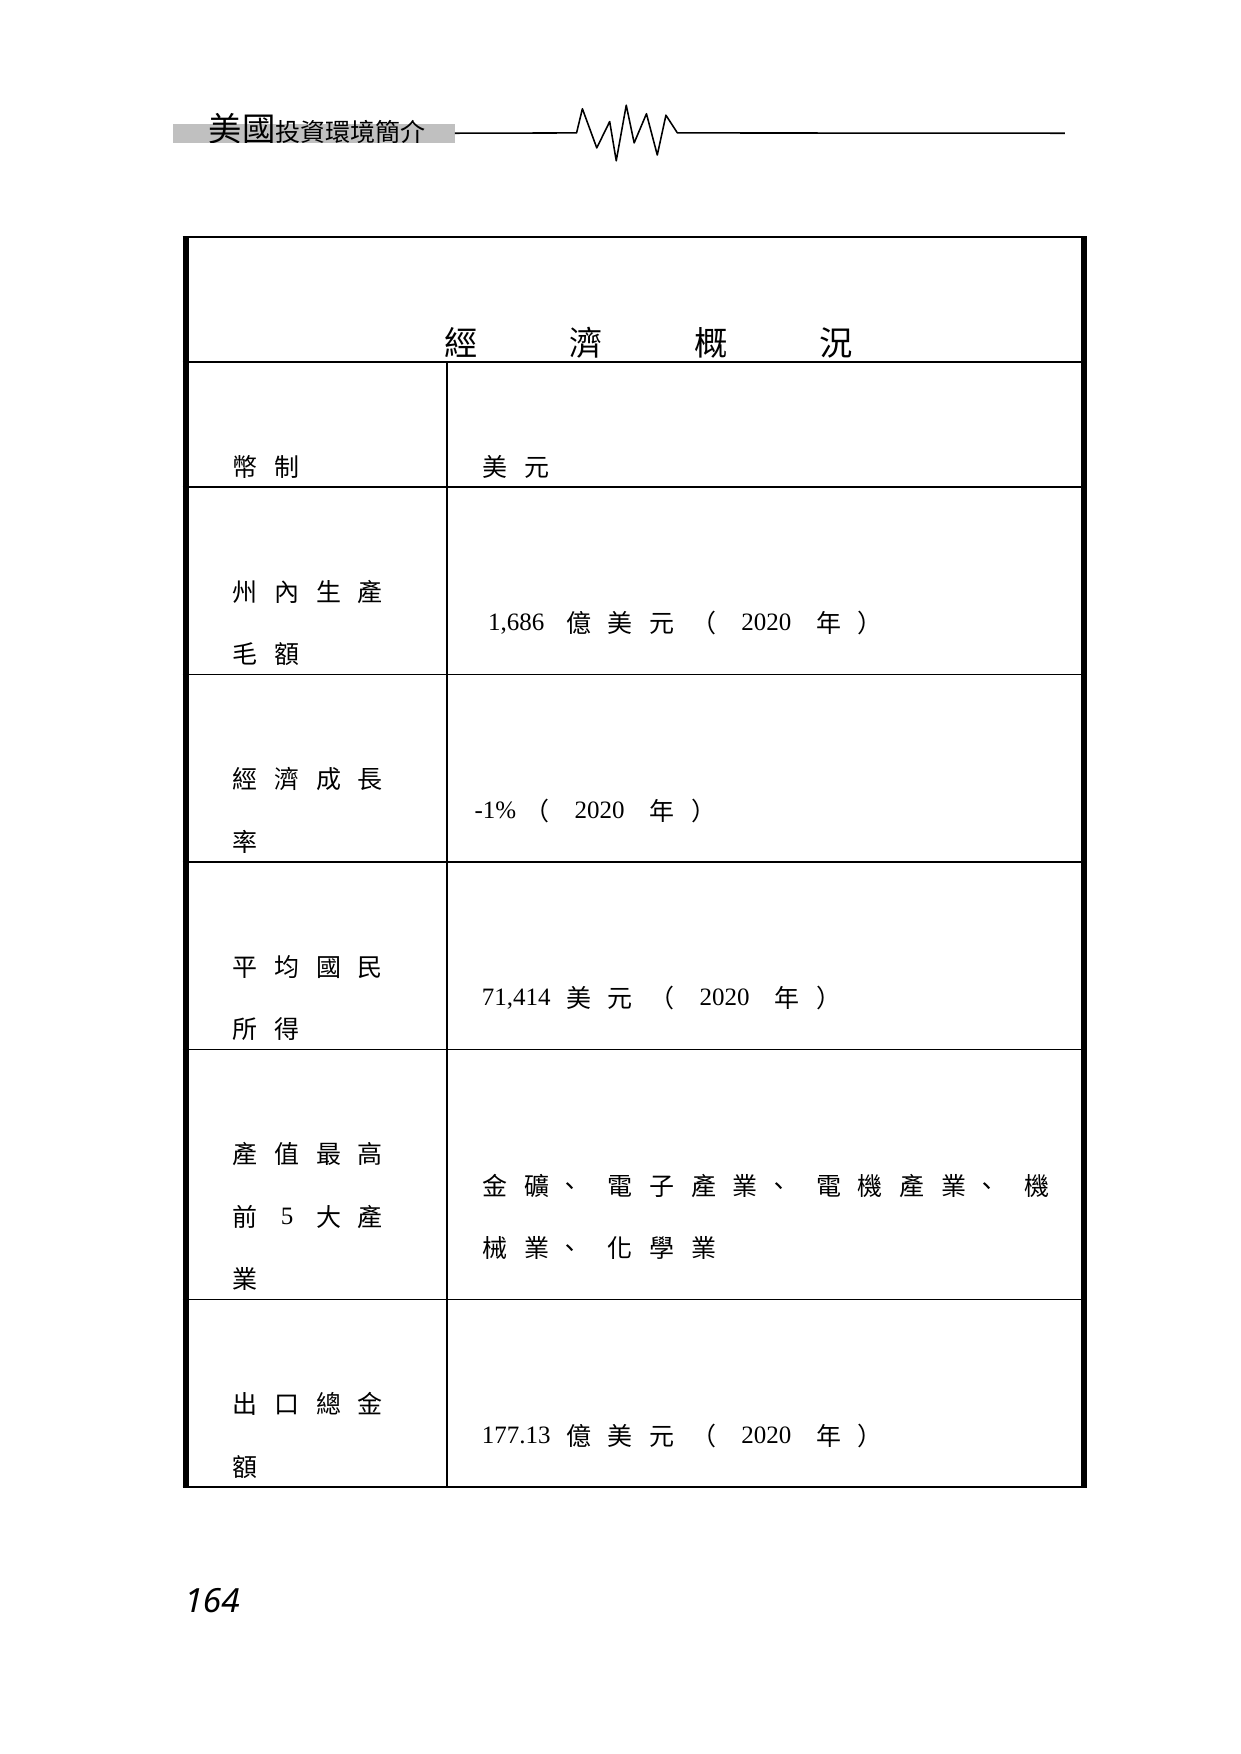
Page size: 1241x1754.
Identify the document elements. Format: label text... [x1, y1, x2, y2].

table_cell 出口總金額 [189, 1300, 446, 1486]
table_cell 1,686億美元（2020年） [448, 488, 1081, 674]
table_cell 經濟成長率 [189, 675, 446, 861]
table_cell -1%（2020年） [448, 675, 1081, 861]
table_cell 美元 [448, 363, 1081, 486]
table_cell 州內生產毛額 [189, 488, 446, 674]
table_cell 經 濟 概 況 [189, 238, 1081, 361]
table_cell 幣制 [189, 363, 446, 486]
table_cell 平均國民所得 [189, 863, 446, 1049]
table_cell 產值最高前5大產業 [189, 1050, 446, 1299]
table_cell 177.13億美元（2020年） [448, 1300, 1081, 1486]
table_cell 金礦、電子產業、電機產業、機械業、化學業 [448, 1050, 1081, 1299]
table_cell 71,414美元（2020年） [448, 863, 1081, 1049]
